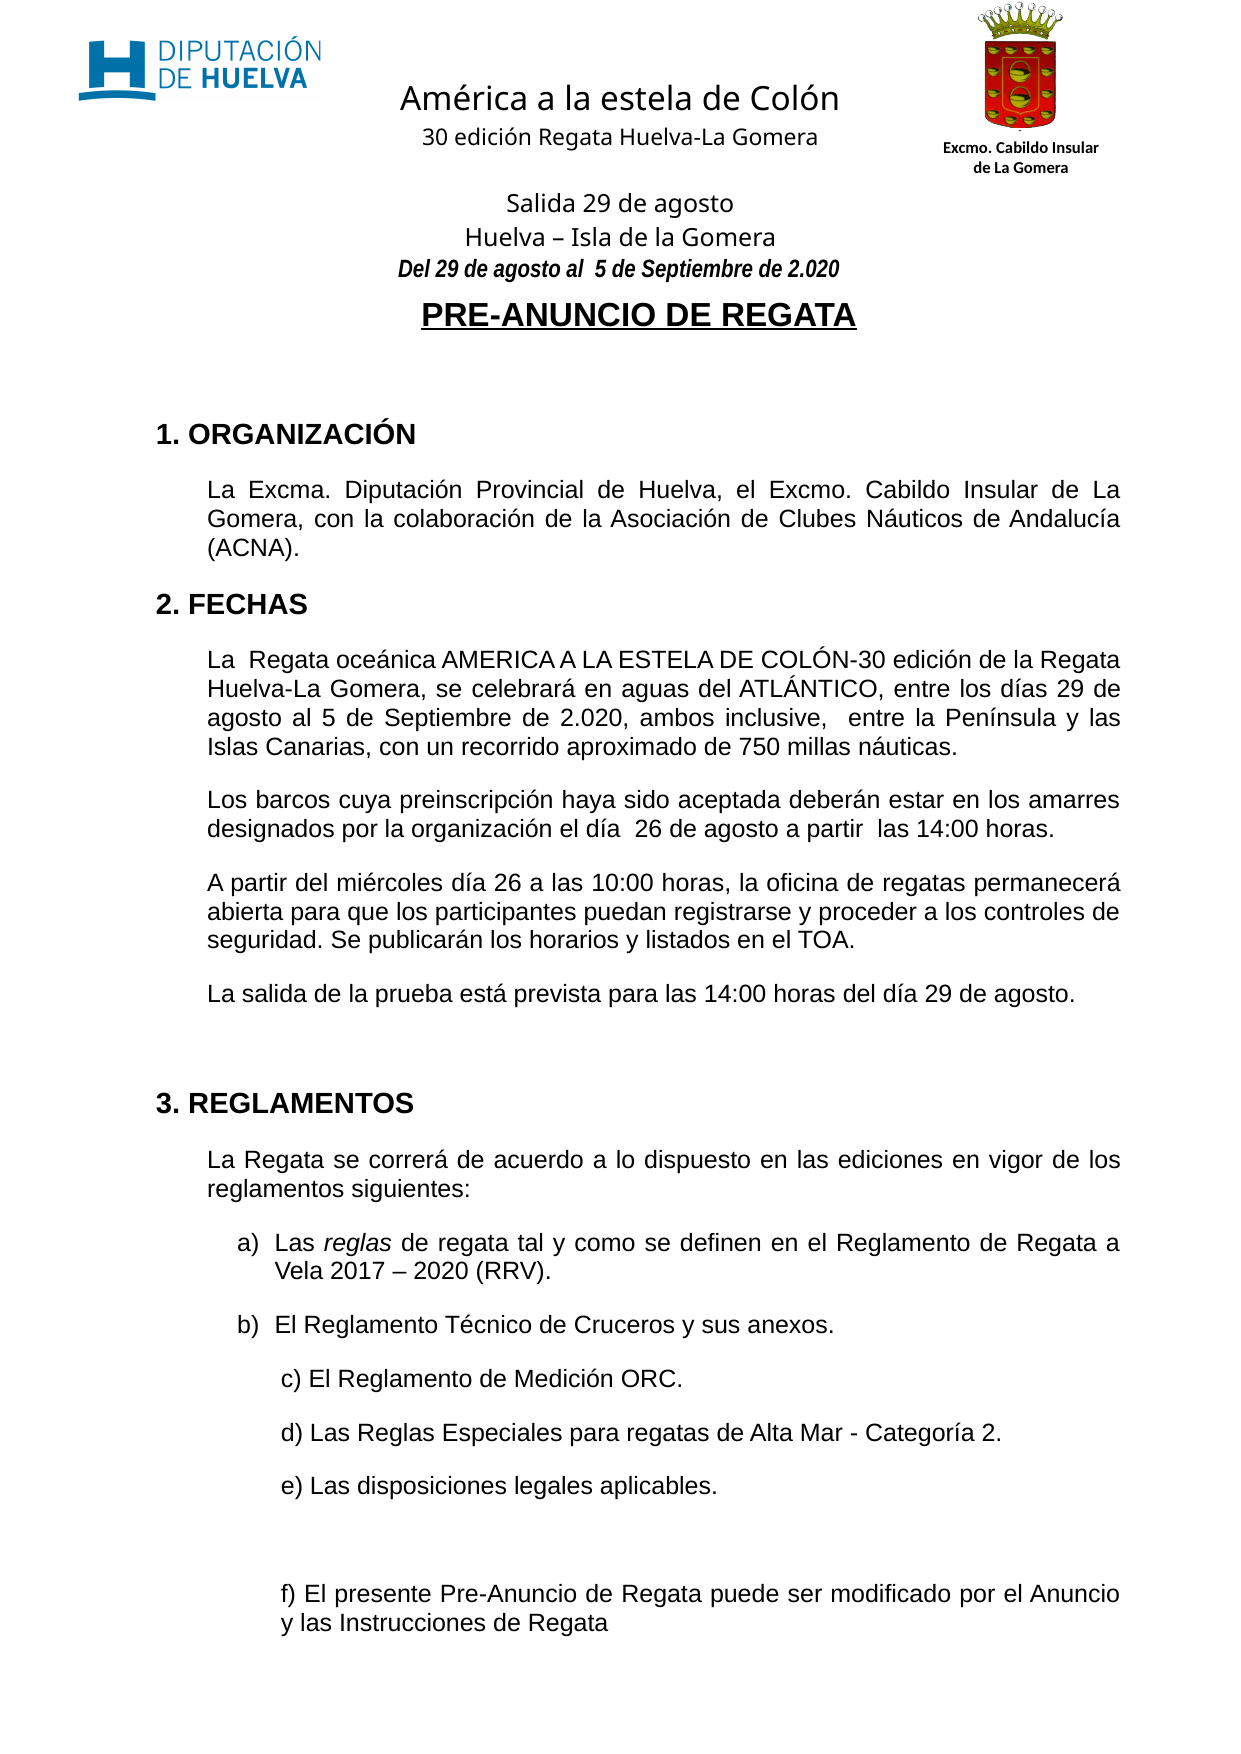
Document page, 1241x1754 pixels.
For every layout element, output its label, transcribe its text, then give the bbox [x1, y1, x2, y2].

text f) El presente Pre-Anuncio de Regata puede ser modificado por el Anuncio y las Instrucciones de Regata [118, 1579, 1122, 1636]
text e) Las disposiciones legales aplicables. [118, 1471, 1122, 1500]
subtitle 2. FECHAS [156, 587, 1122, 620]
text d) Las Reglas Especiales para regatas de Alta Mar - Categoría 2. [118, 1418, 1122, 1446]
text c) El Reglamento de Medición ORC. [118, 1364, 1122, 1393]
text 1. ORGANIZACIÓN [156, 417, 1122, 451]
text La Excma. Diputación Provincial de Huelva, el Excmo. Cabildo Insular de La Gomera, con la colaboración de la Asociación de Clubes Náuticos de Andalucía (ACNA). [156, 476, 1122, 562]
picture [78, 36, 321, 101]
text La salida de la prueba está prevista para las 14:00 horas del día 29 de agosto. [156, 979, 1122, 1008]
text La Regata se correrá de acuerdo a lo dispuesto en las ediciones en vigor de los reglamentos siguientes: [156, 1145, 1122, 1203]
text Los barcos cuya preinscripción haya sido aceptada deberán estar en los amarres designados por la organización el día 26 de agosto a partir las 14:00 horas. [156, 785, 1122, 843]
list Las reglas de regata tal y como se definen en el Reglamento de Regata a Vela 2017 – 2020 (RRV). [237, 1228, 1122, 1285]
text PRE-ANUNCIO DE REGATA [156, 295, 1122, 333]
picture [288, 43, 299, 59]
subtitle 3. REGLAMENTOS [156, 1087, 1122, 1120]
list El Reglamento Técnico de Cruceros y sus anexos. [237, 1310, 1122, 1339]
text La Regata oceánica AMERICA A LA ESTELA DE COLÓN-30 edición de la Regata Huelva-La Gomera, se celebrará en aguas del ATLÁNTICO, entre los días 29 de agosto al 5 de Septiembre de 2.020, ambos inclusive, entre la Península y las Islas Canarias, con un recorrido aproximado de 750 millas náuticas. [156, 645, 1122, 760]
text A partir del miércoles día 26 a las 10:00 horas, la oficina de regatas permanecerá abierta para que los participantes puedan registrarse y proceder a los controles de seguridad. Se publicarán los horarios y listados en el TOA. [156, 868, 1122, 954]
